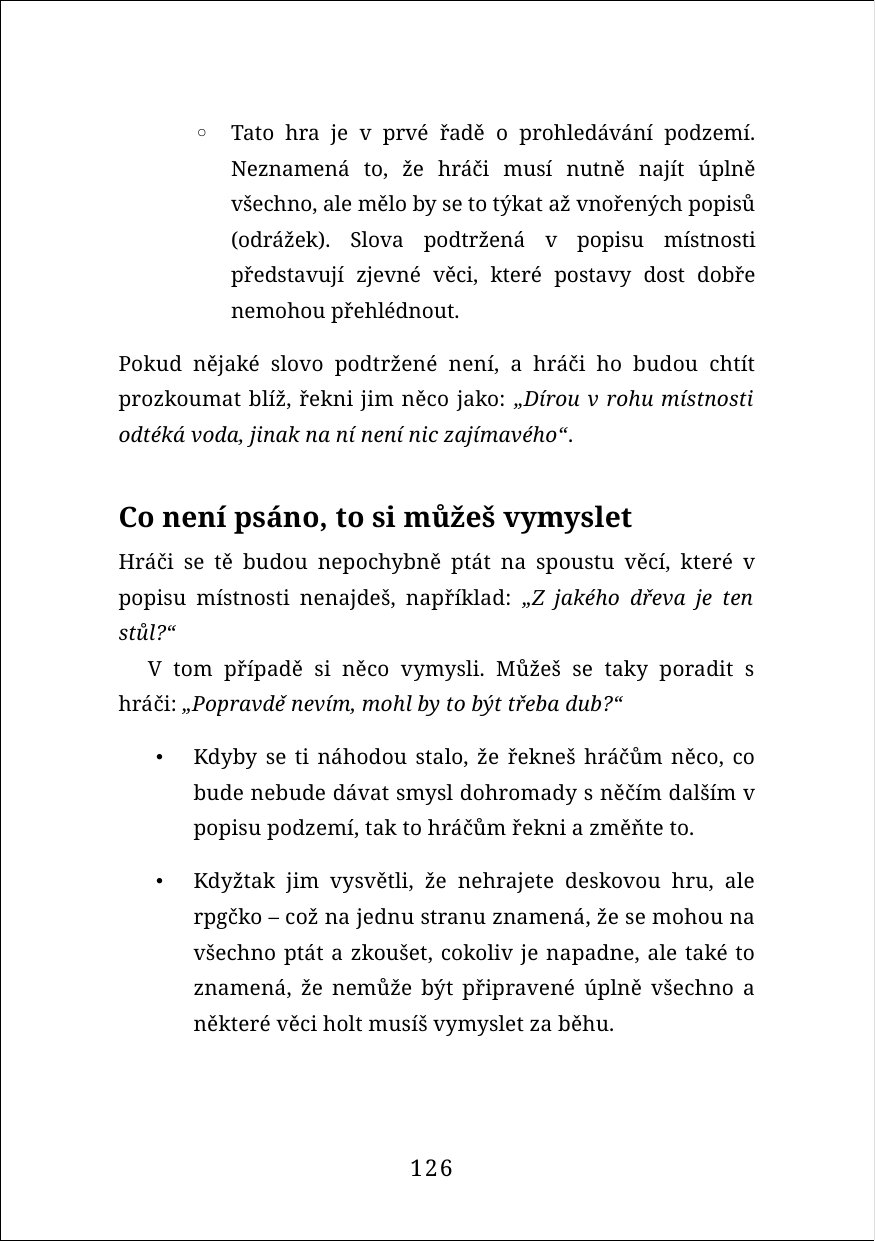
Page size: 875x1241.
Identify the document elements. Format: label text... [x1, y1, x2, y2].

list Tato hra je v prvé řadě o prohledávání podzemí. Neznamená to, že hráči musí nutně najít úplně všechno, ale mělo by se to týkat až vnořených popisů (odrážek). Slova podtržená v popisu místnosti představují zjevné věci, které postavy dost dobře nemohou přehlédnout. [193, 118, 756, 324]
list Kdyžtak jim vysvětli, že nehrajete deskovou hru, ale rpgčko – což na jednu stranu znamená, že se mohou na všechno ptát a zkoušet, cokoliv je napadne, ale také to znamená, že nemůže být připravené úplně všechno a některé věci holt musíš vymyslet za běhu. [156, 867, 756, 1037]
text Hráči se tě budou nepochybně ptát na spoustu věcí, které v popisu místnosti nenajdeš, například: „Z jakého dřeva je ten stůl?“ V tom případě si něco vymysli. Můžeš se taky poradit s hráči: „Popravdě nevím, mohl by to být třeba dub?“ [118, 547, 756, 718]
text Pokud nějaké slovo podtržené není, a hráči ho budou chtít prozkoumat blíž, řekni jim něco jako: „Dírou v rohu místnosti odtéká voda, jinak na ní není nic zajímavého“. [118, 349, 756, 448]
list Kdyby se ti náhodou stalo, že řekneš hráčům něco, co bude nebude dávat smysl dohromady s něčím dalším v popisu podzemí, tak to hráčům řekni a změňte to. [156, 742, 756, 842]
subtitle Co není psáno, to si můžeš vymyslet [118, 497, 756, 535]
